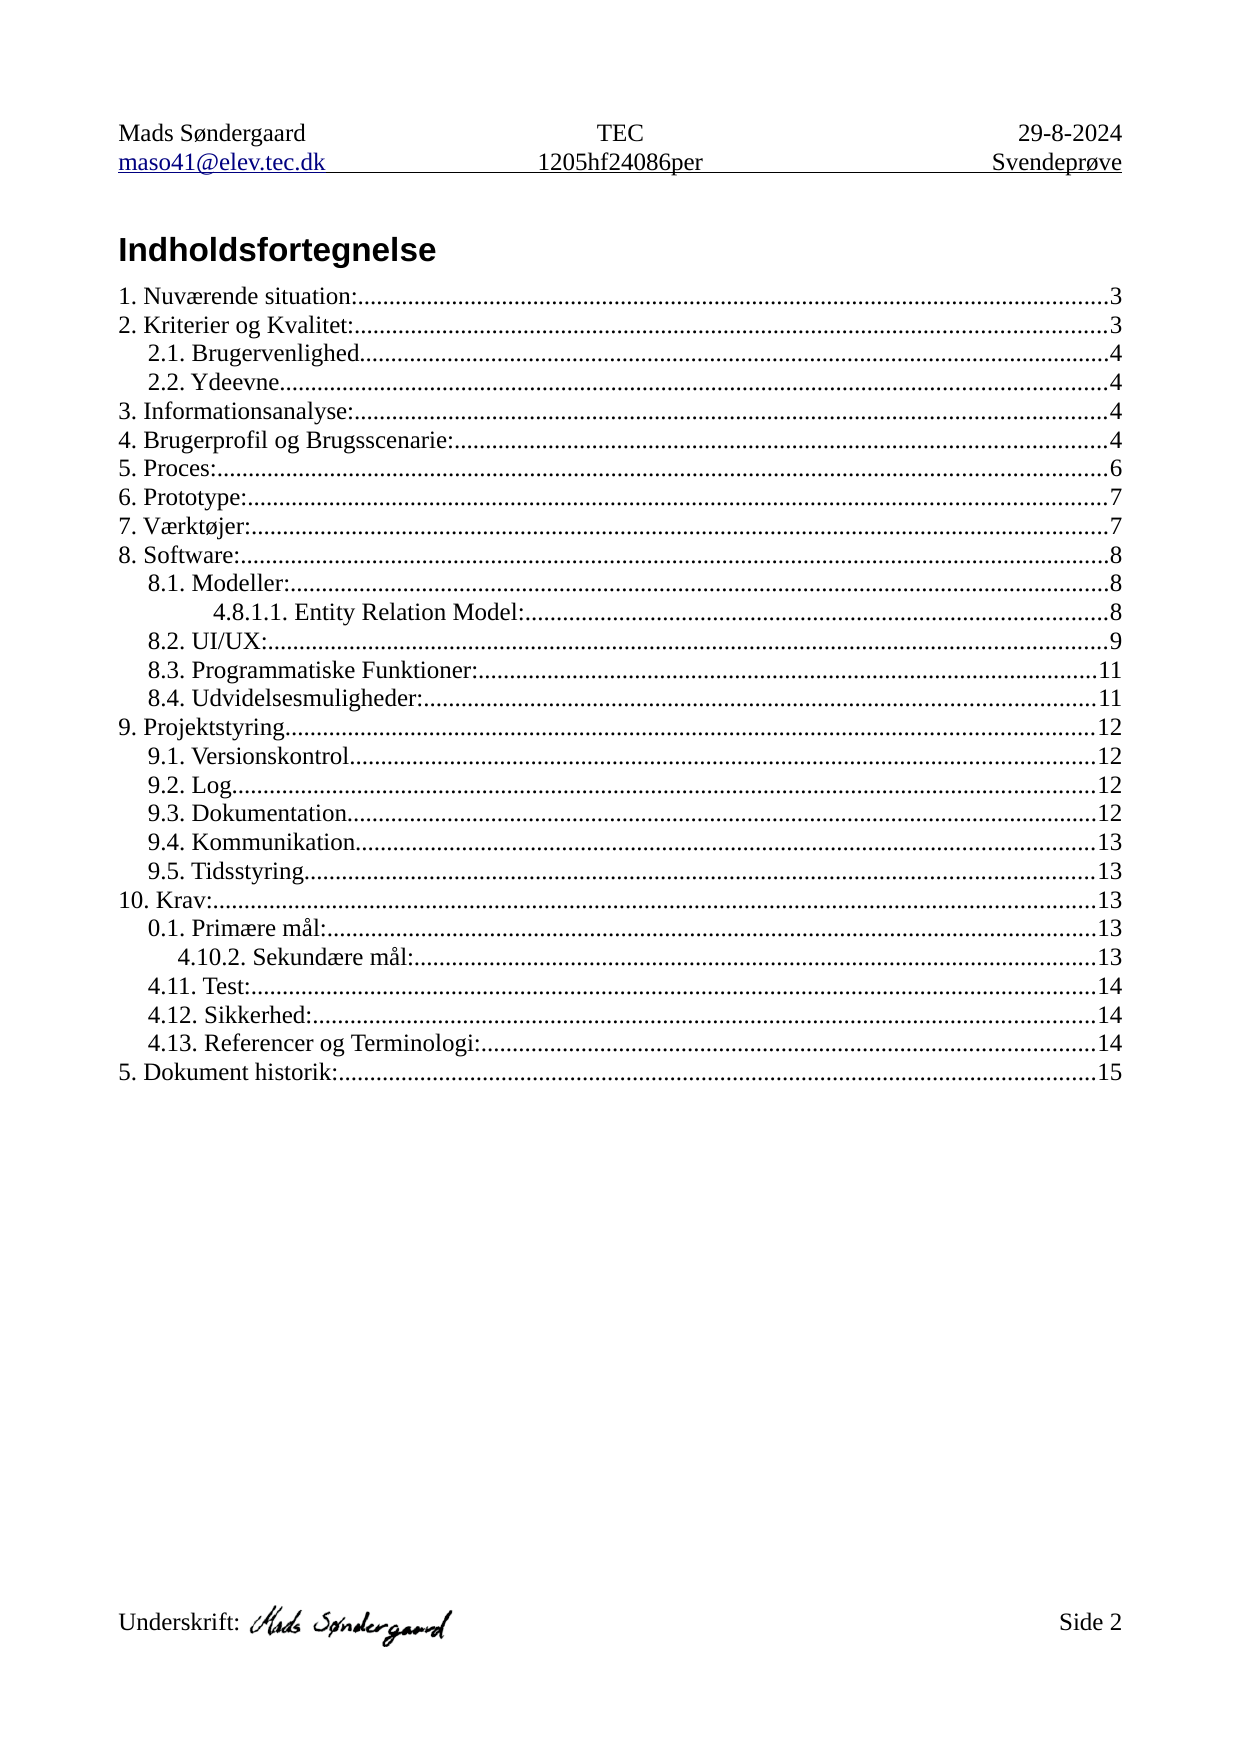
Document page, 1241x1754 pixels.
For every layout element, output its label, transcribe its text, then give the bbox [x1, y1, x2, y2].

text 4.8.1.1. Entity Relation Model: 8 [207, 597, 1122, 626]
picture [244, 1600, 458, 1647]
text 2.1. Brugervenlighed 4 [148, 338, 1122, 367]
text 4. Brugerprofil og Brugsscenarie: 4 [118, 425, 1122, 453]
text 4.10.2. Sekundære mål: 13 [177, 942, 1122, 971]
text 8.4. Udvidelsesmuligheder: 11 [148, 683, 1122, 712]
text 9.5. Tidsstyring 13 [148, 856, 1122, 885]
text 8.2. UI/UX: 9 [148, 626, 1122, 655]
text 7. Værktøjer: 7 [118, 511, 1122, 540]
text 4.13. Referencer og Terminologi: 14 [148, 1028, 1122, 1057]
text 9.2. Log 12 [148, 770, 1122, 798]
text 8.3. Programmatiske Funktioner: 11 [148, 655, 1122, 683]
text 4.11. Test: 14 [148, 971, 1122, 1000]
text 2. Kriterier og Kvalitet: 3 [118, 310, 1122, 338]
text 9.1. Versionskontrol 12 [148, 741, 1122, 770]
text 10. Krav: 13 [118, 885, 1122, 913]
text 6. Prototype: 7 [118, 482, 1122, 511]
text 8. Software: 8 [118, 540, 1122, 568]
text 2.2. Ydeevne 4 [148, 367, 1122, 396]
text 9. Projektstyring 12 [118, 712, 1122, 741]
subtitle Indholdsfortegnelse [118, 230, 1122, 268]
text 5. Dokument historik: 15 [118, 1057, 1122, 1086]
text 3. Informationsanalyse: 4 [118, 396, 1122, 425]
text 9.4. Kommunikation 13 [148, 827, 1122, 856]
text 9.3. Dokumentation 12 [148, 798, 1122, 827]
text 4.12. Sikkerhed: 14 [148, 1000, 1122, 1028]
text 0.1. Primære mål: 13 [148, 913, 1122, 942]
text 8.1. Modeller: 8 [148, 568, 1122, 597]
text 1. Nuværende situation: 3 [118, 281, 1122, 310]
text 5. Proces: 6 [118, 453, 1122, 482]
